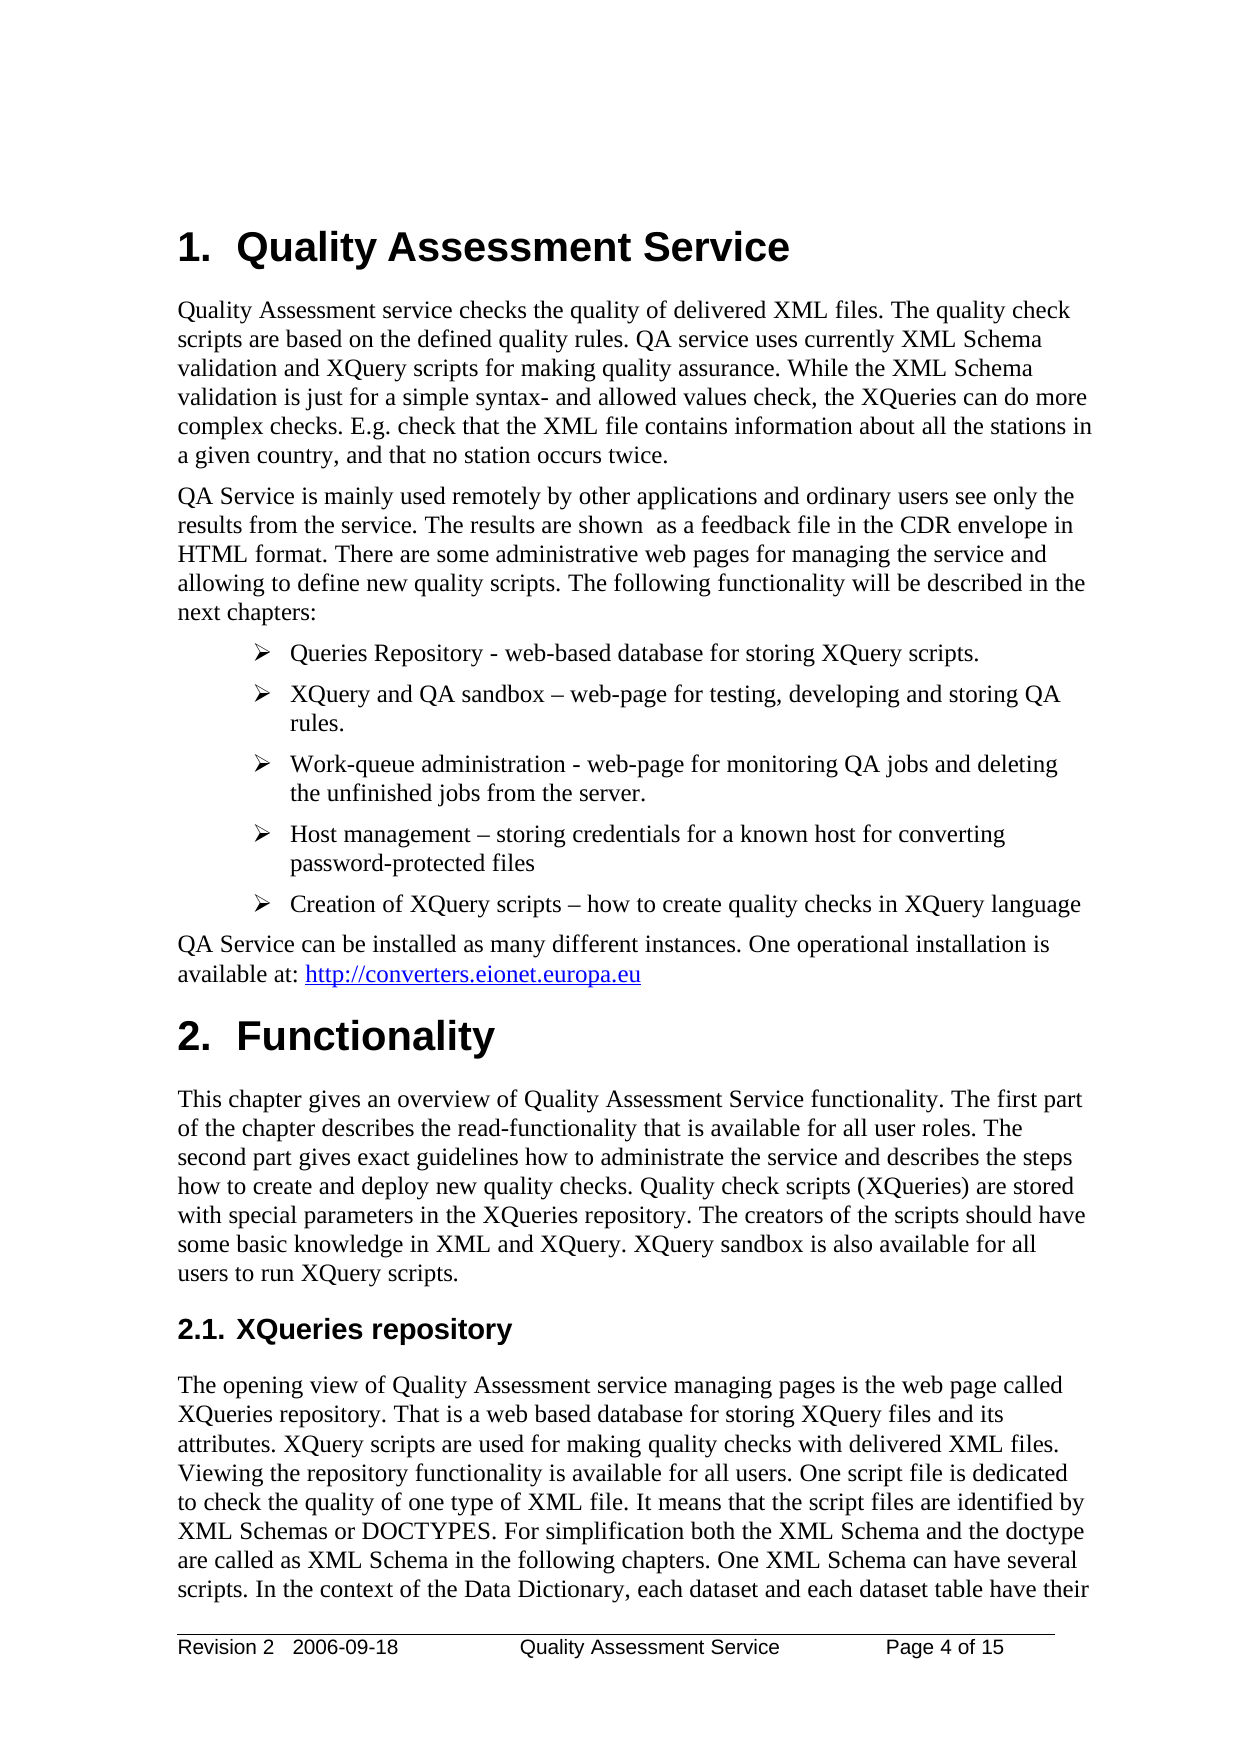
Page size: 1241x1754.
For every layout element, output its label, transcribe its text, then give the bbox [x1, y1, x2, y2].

text This chapter gives an overview of Quality Assessment Service functionality. The first part of the chapter describes the read-functionality that is available for all user roles. The second part gives exact guidelines how to administrate the service and describes the steps how to create and deploy new quality checks. Quality check scripts (XQueries) are stored with special parameters in the XQueries repository. The creators of the scripts should have some basic knowledge in XML and XQuery. XQuery sandbox is also available for all users to run XQuery scripts. [177, 1084, 1092, 1287]
list Host management – storing credentials for a known host for converting password-protected files [252, 819, 1092, 877]
subtitle XQueries repository [177, 1312, 1092, 1346]
subtitle Functionality [177, 1011, 1092, 1059]
list XQuery and QA sandbox – web-page for testing, developing and storing QA rules. [252, 679, 1092, 737]
list Queries Repository - web-based database for storing XQuery scripts. [252, 638, 1092, 667]
subtitle Quality Assessment Service [177, 222, 1092, 270]
list Creation of XQuery scripts – how to create quality checks in XQuery language [252, 888, 1092, 918]
list Work-queue administration - web-page for monitoring QA jobs and deleting the unfinished jobs from the server. [252, 749, 1092, 807]
text Quality Assessment service checks the quality of delivered XML files. The quality check scripts are based on the defined quality rules. QA service uses currently XML Schema validation and XQuery scripts for making quality assurance. While the XML Schema validation is just for a simple syntax- and allowed values check, the XQueries can do more complex checks. E.g. check that the XML file contains information about all the stations in a given country, and that no station occurs twice. [177, 295, 1092, 469]
text QA Service can be installed as many different instances. One operational installation is available at: http://converters.eionet.europa.eu [177, 929, 1092, 987]
text QA Service is mainly used remotely by other applications and ordinary users see only the results from the service. The results are shown as a feedback file in the CDR envelope in HTML format. There are some administrative web pages for managing the service and allowing to define new quality scripts. The following functionality will be described in the next chapters: [177, 481, 1092, 626]
text The opening view of Quality Assessment service managing pages is the web page called XQueries repository. That is a web based database for storing XQuery files and its attributes. XQuery scripts are used for making quality checks with delivered XML files. Viewing the repository functionality is available for all users. One script file is dedicated to check the quality of one type of XML file. It means that the script files are identified by XML Schemas or DOCTYPES. For simplification both the XML Schema and the doctype are called as XML Schema in the following chapters. One XML Schema can have several scripts. In the context of the Data Dictionary, each dataset and each dataset table have their [177, 1370, 1092, 1603]
